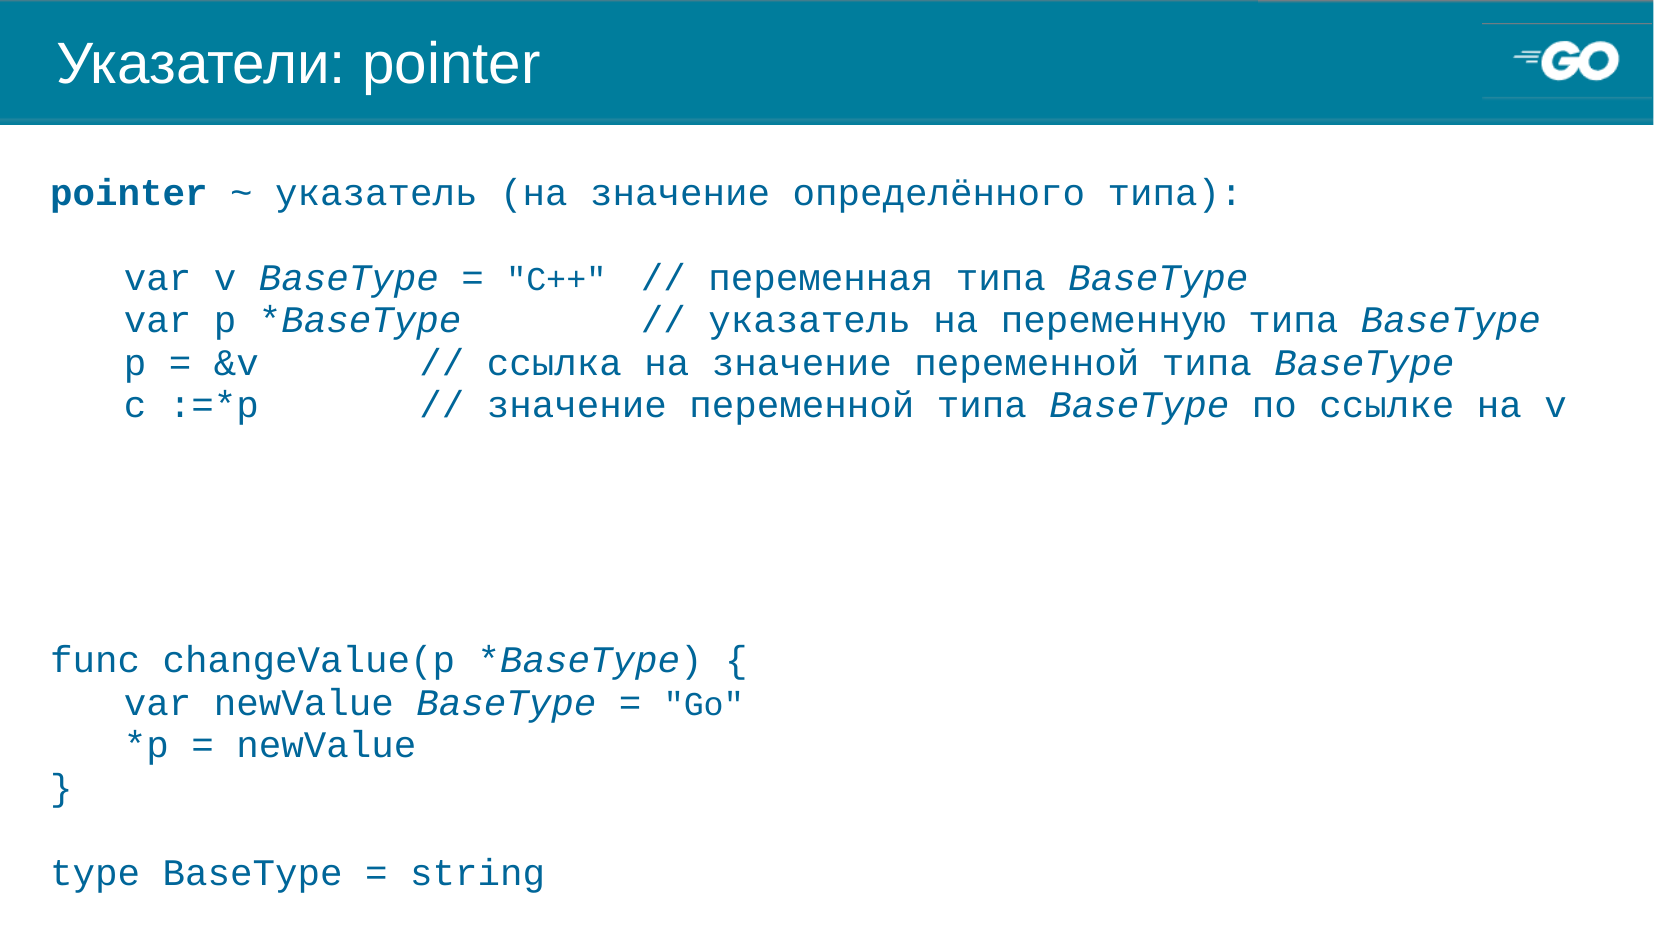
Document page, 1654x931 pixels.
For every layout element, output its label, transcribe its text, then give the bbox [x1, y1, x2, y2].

text_box pointer ~ указатель (на значение определённого типа): var v BaseType = "C++" // переменная типа BaseType var p *BaseType // указатель на переменную типа BaseType p = &v // ссылка на значение переменной типа BaseType c :=*p // значение переменной типа BaseType по ссылке на v func changeValue(p *BaseType) { var newValue BaseType = "Go" *p = newValue } type BaseType = string [35, 124, 1619, 905]
picture [1542, 41, 1619, 81]
text_box Указатели: pointer [41, 23, 1495, 104]
